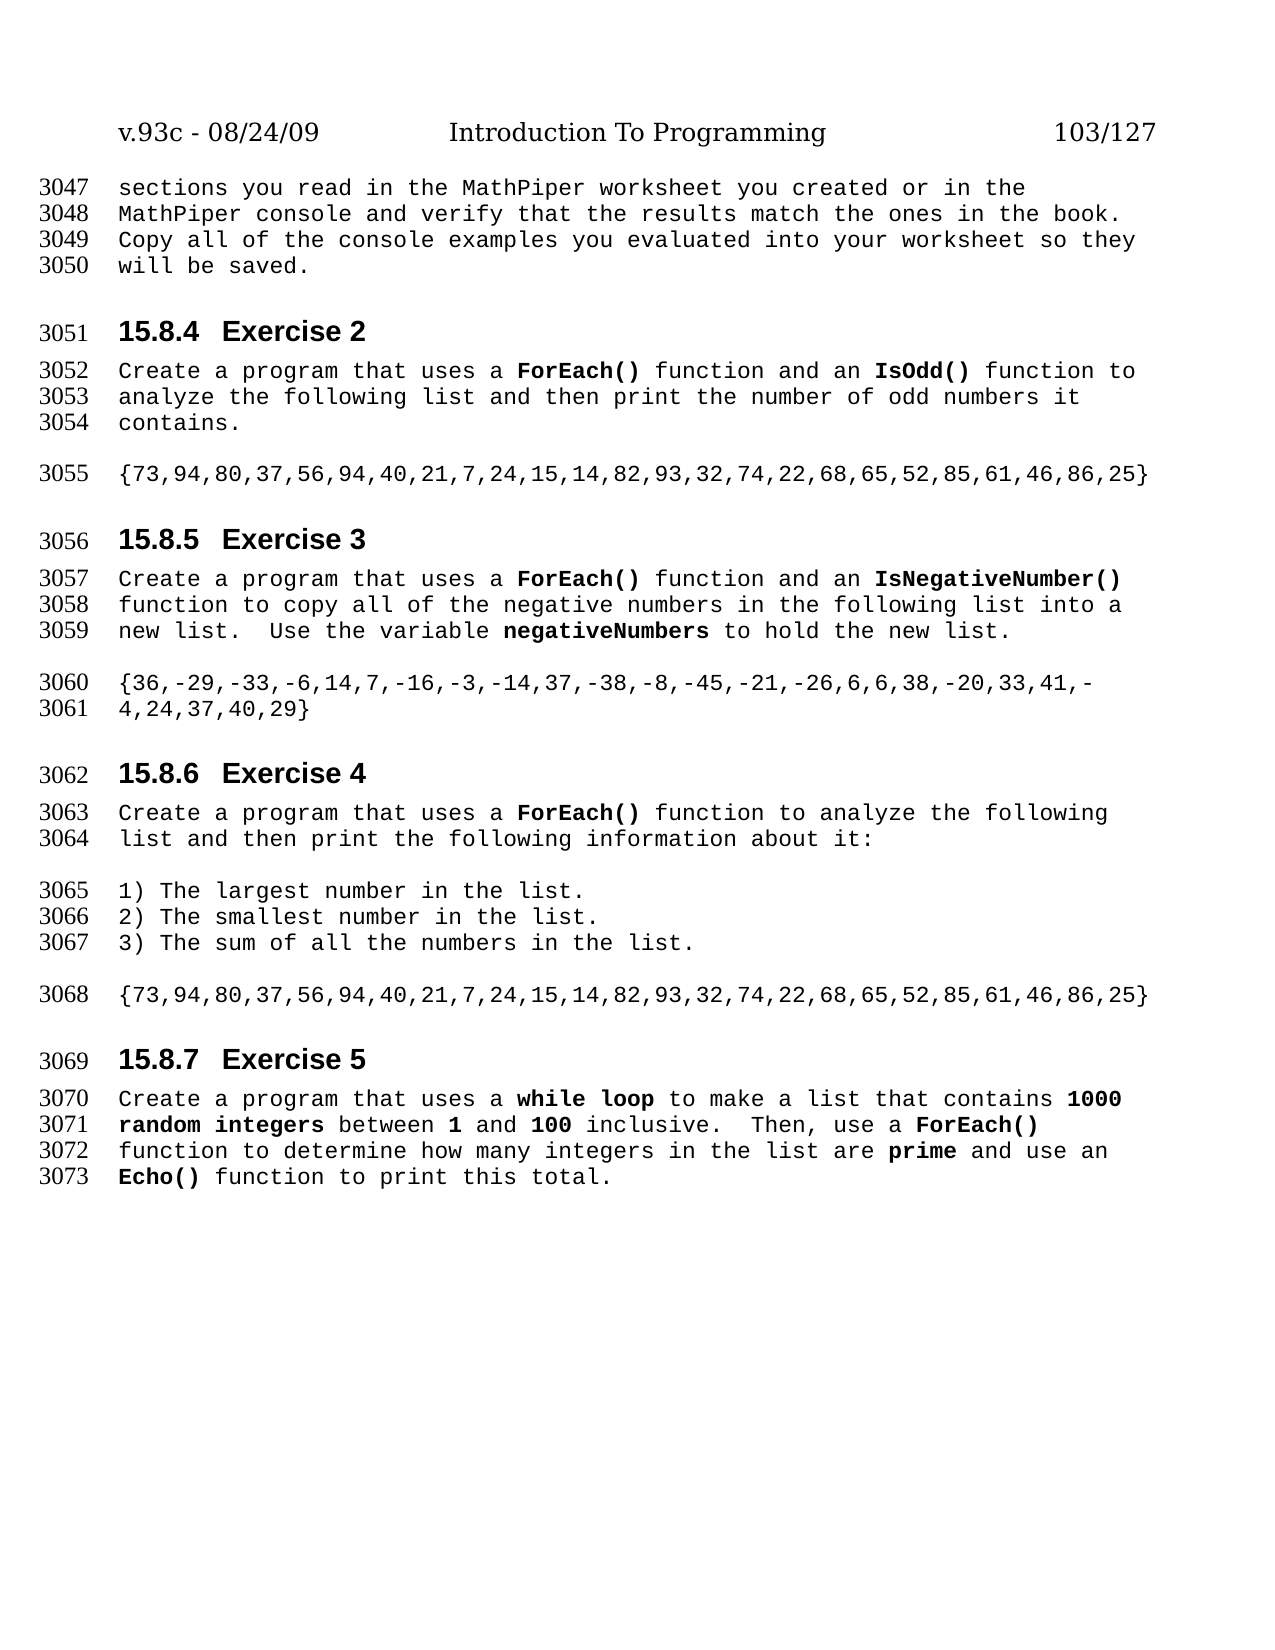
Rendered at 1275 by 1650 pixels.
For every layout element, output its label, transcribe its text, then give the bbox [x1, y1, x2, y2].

text {73,94,80,37,56,94,40,21,7,24,15,14,82,93,32,74,22,68,65,52,85,61,46,86,25} [118, 463, 1157, 489]
subtitle Exercise 5 [118, 1042, 1157, 1076]
text Create a program that uses a ForEach() function and an IsOdd() function to analyze the following list and then print the number of odd numbers it contains. [118, 359, 1157, 437]
subtitle Exercise 3 [118, 522, 1157, 555]
text 1) The largest number in the list. [118, 879, 1157, 905]
text 2) The smallest number in the list. [118, 905, 1157, 931]
text Create a program that uses a ForEach() function and an IsNegativeNumber() function to copy all of the negative numbers in the following list into a new list. Use the variable negativeNumbers to hold the new list. [118, 567, 1157, 645]
text 3) The sum of all the numbers in the list. [118, 931, 1157, 957]
text Create a program that uses a while loop to make a list that contains 1000 random integers between 1 and 100 inclusive. Then, use a ForEach() function to determine how many integers in the list are prime and use an Echo() function to print this total. [118, 1087, 1157, 1191]
subtitle Exercise 4 [118, 756, 1157, 789]
subtitle Exercise 2 [118, 313, 1157, 347]
text Create a program that uses a ForEach() function to analyze the following list and then print the following information about it: [118, 801, 1157, 853]
text {73,94,80,37,56,94,40,21,7,24,15,14,82,93,32,74,22,68,65,52,85,61,46,86,25} [118, 983, 1157, 1009]
text sections you read in the MathPiper worksheet you created or in the MathPiper console and verify that the results match the ones in the book. Copy all of the console examples you evaluated into your worksheet so they will be saved. [118, 177, 1157, 281]
text {36,-29,-33,-6,14,7,-16,-3,-14,37,-38,-8,-45,-21,-26,6,6,38,-20,33,41,-4,24,37,40,29} [118, 671, 1157, 723]
